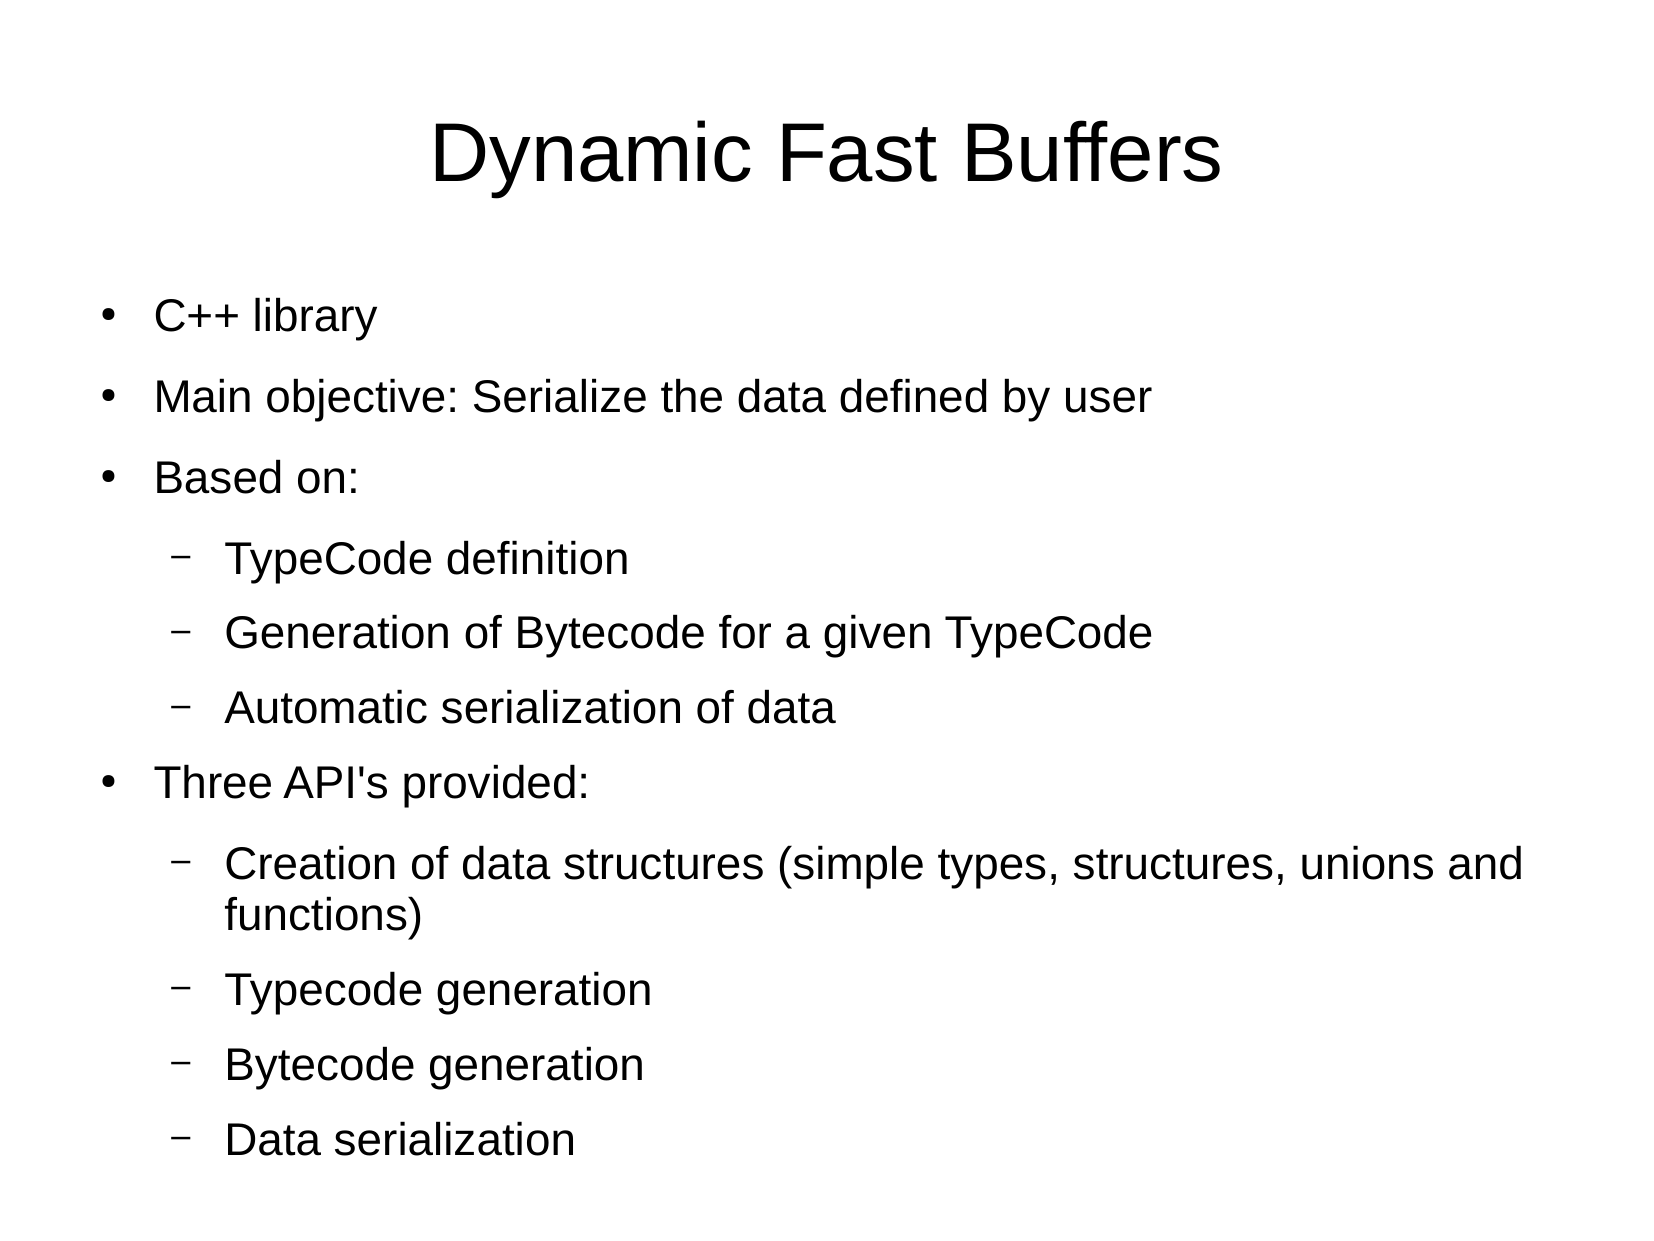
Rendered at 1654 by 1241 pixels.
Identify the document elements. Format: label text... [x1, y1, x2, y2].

list C++ library Main objective: Serialize the data defined by user Based on: TypeCode definition Generation of Bytecode for a given TypeCode Automatic serialization of data Three API's provided: Creation of data structures (simple types, structures, unions and functions) Typecode generation Bytecode generation Data serialization [82, 290, 1571, 1216]
title Dynamic Fast Buffers [82, 49, 1571, 257]
